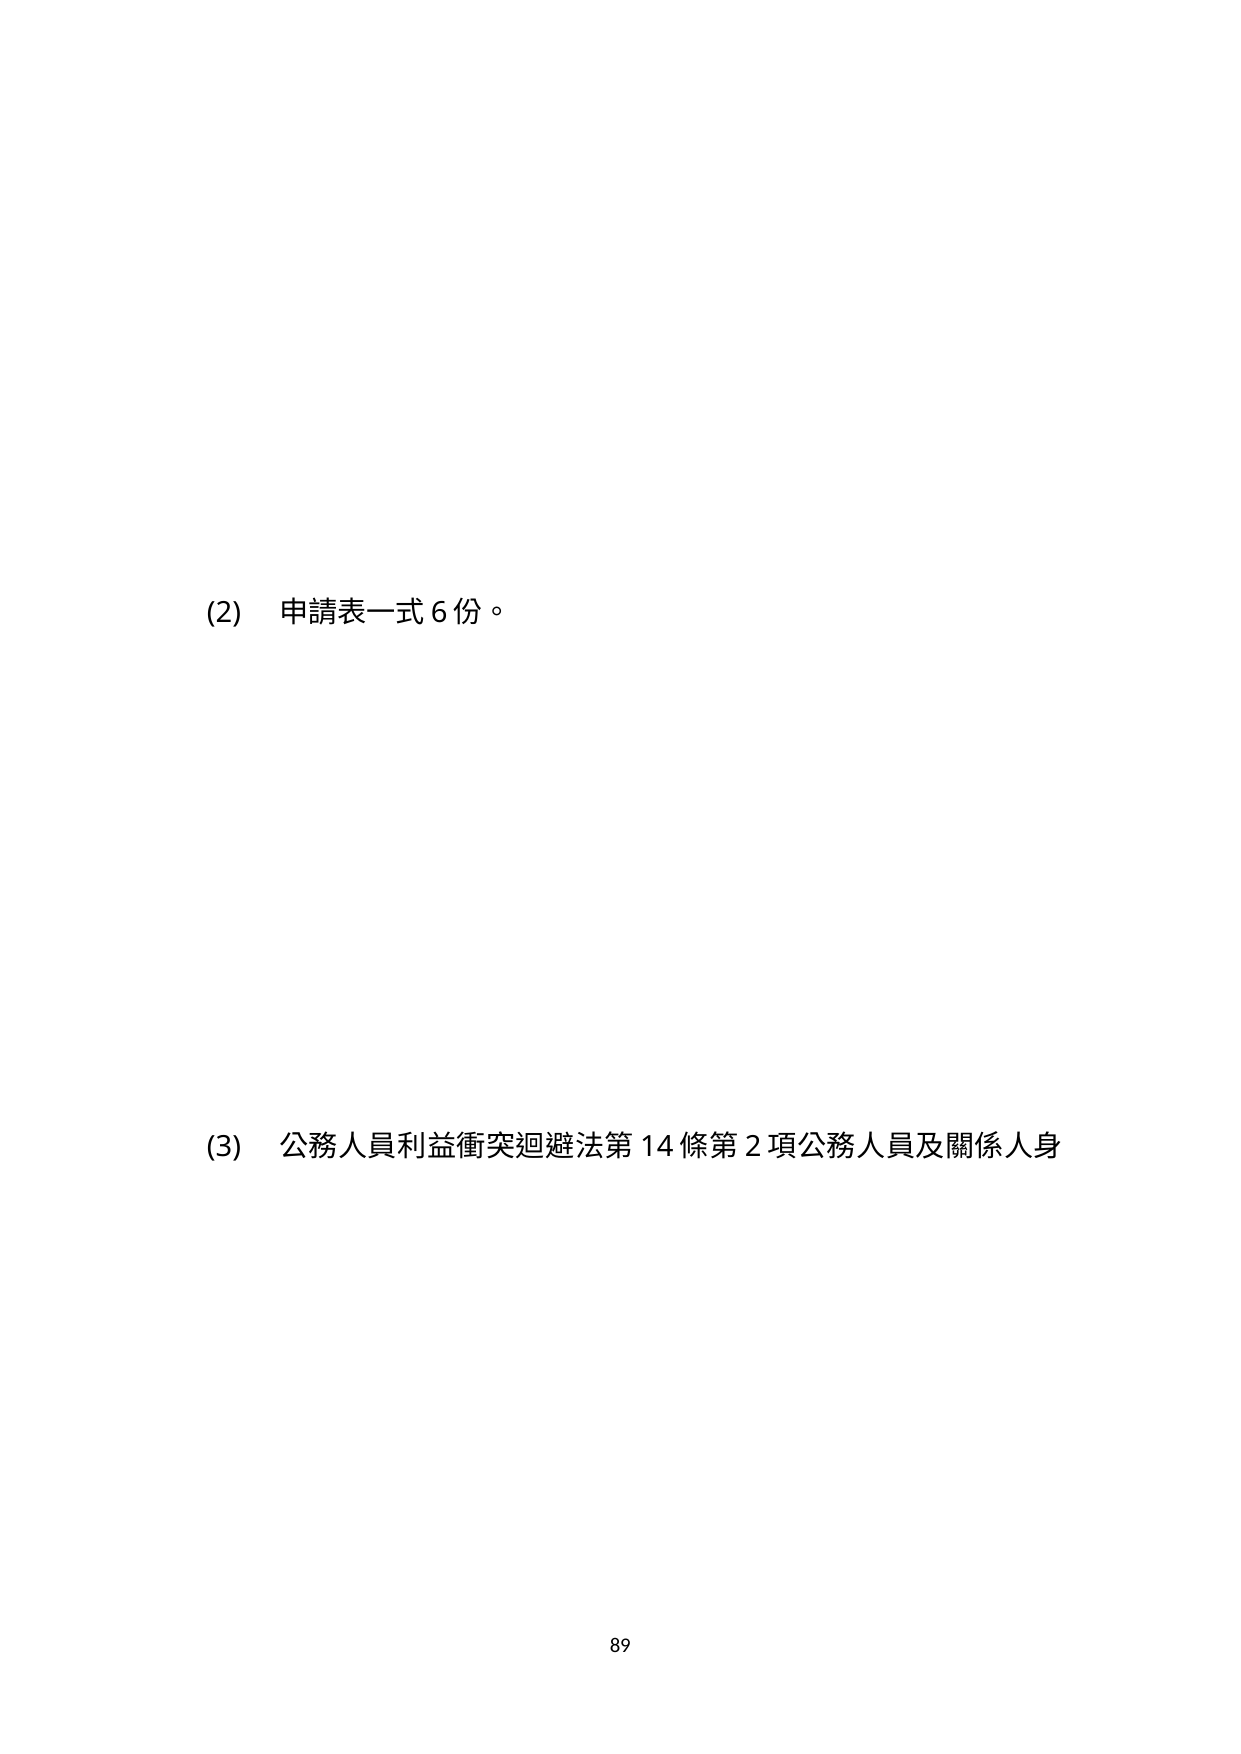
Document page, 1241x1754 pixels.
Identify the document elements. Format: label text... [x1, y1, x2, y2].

list 申請表一式6份。 [207, 342, 1063, 877]
list 公務人員利益衝突迴避法第14條第2項公務人員及關係人身 [207, 877, 1063, 1412]
